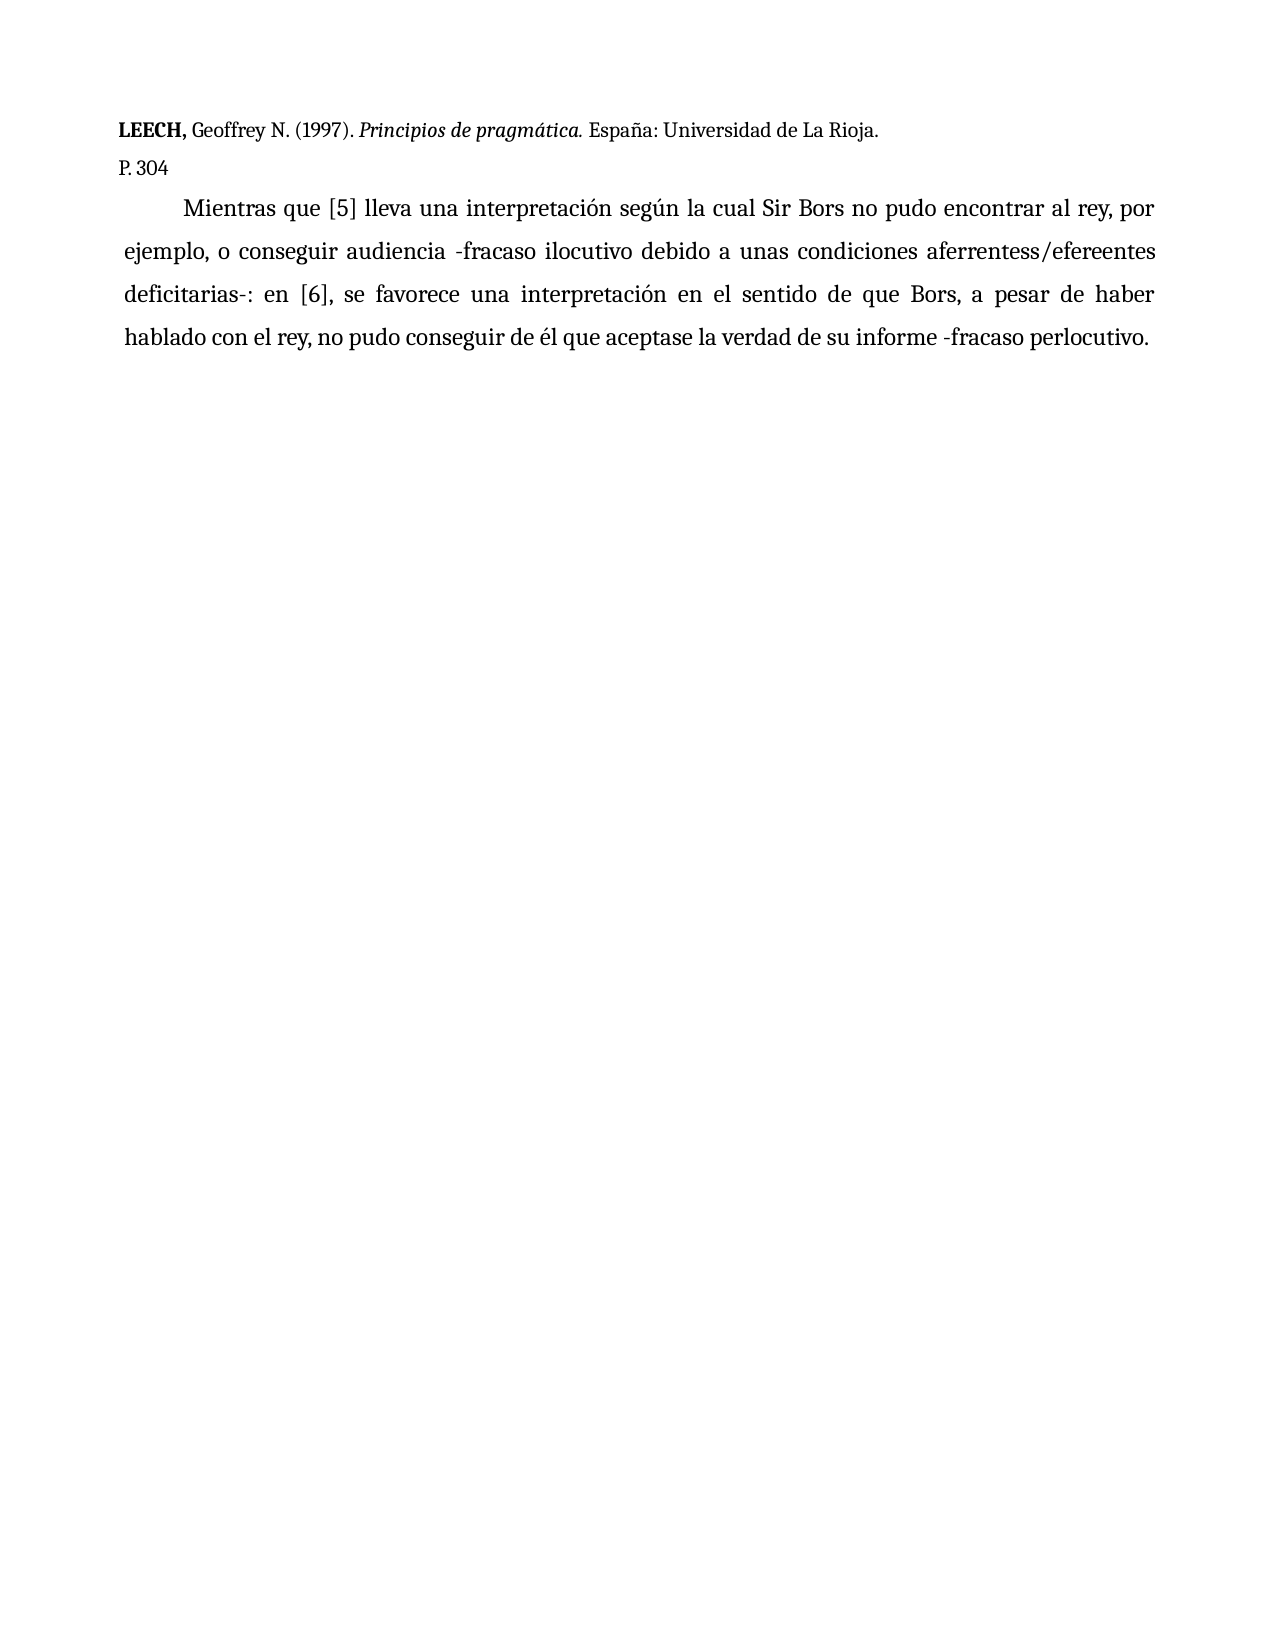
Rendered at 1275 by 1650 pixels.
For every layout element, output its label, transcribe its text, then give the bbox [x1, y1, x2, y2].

text P. 304 [118, 156, 1157, 181]
text LEECH, Geoffrey N. (1997). Principios de pragmática. España: Universidad de La Rioja. [118, 118, 1157, 143]
text Mientras que [5] lleva una interpretación según la cual Sir Bors no pudo encontrar al rey, por ejemplo, o conseguir audiencia -fracaso ilocutivo debido a unas condiciones aferrentess/efereentes deficitarias-: en [6], se favorece una interpretación en el sentido de que Bors, a pesar de haber hablado con el rey, no pudo conseguir de él que aceptase la verdad de su informe -fracaso perlocutivo. [124, 194, 1157, 352]
